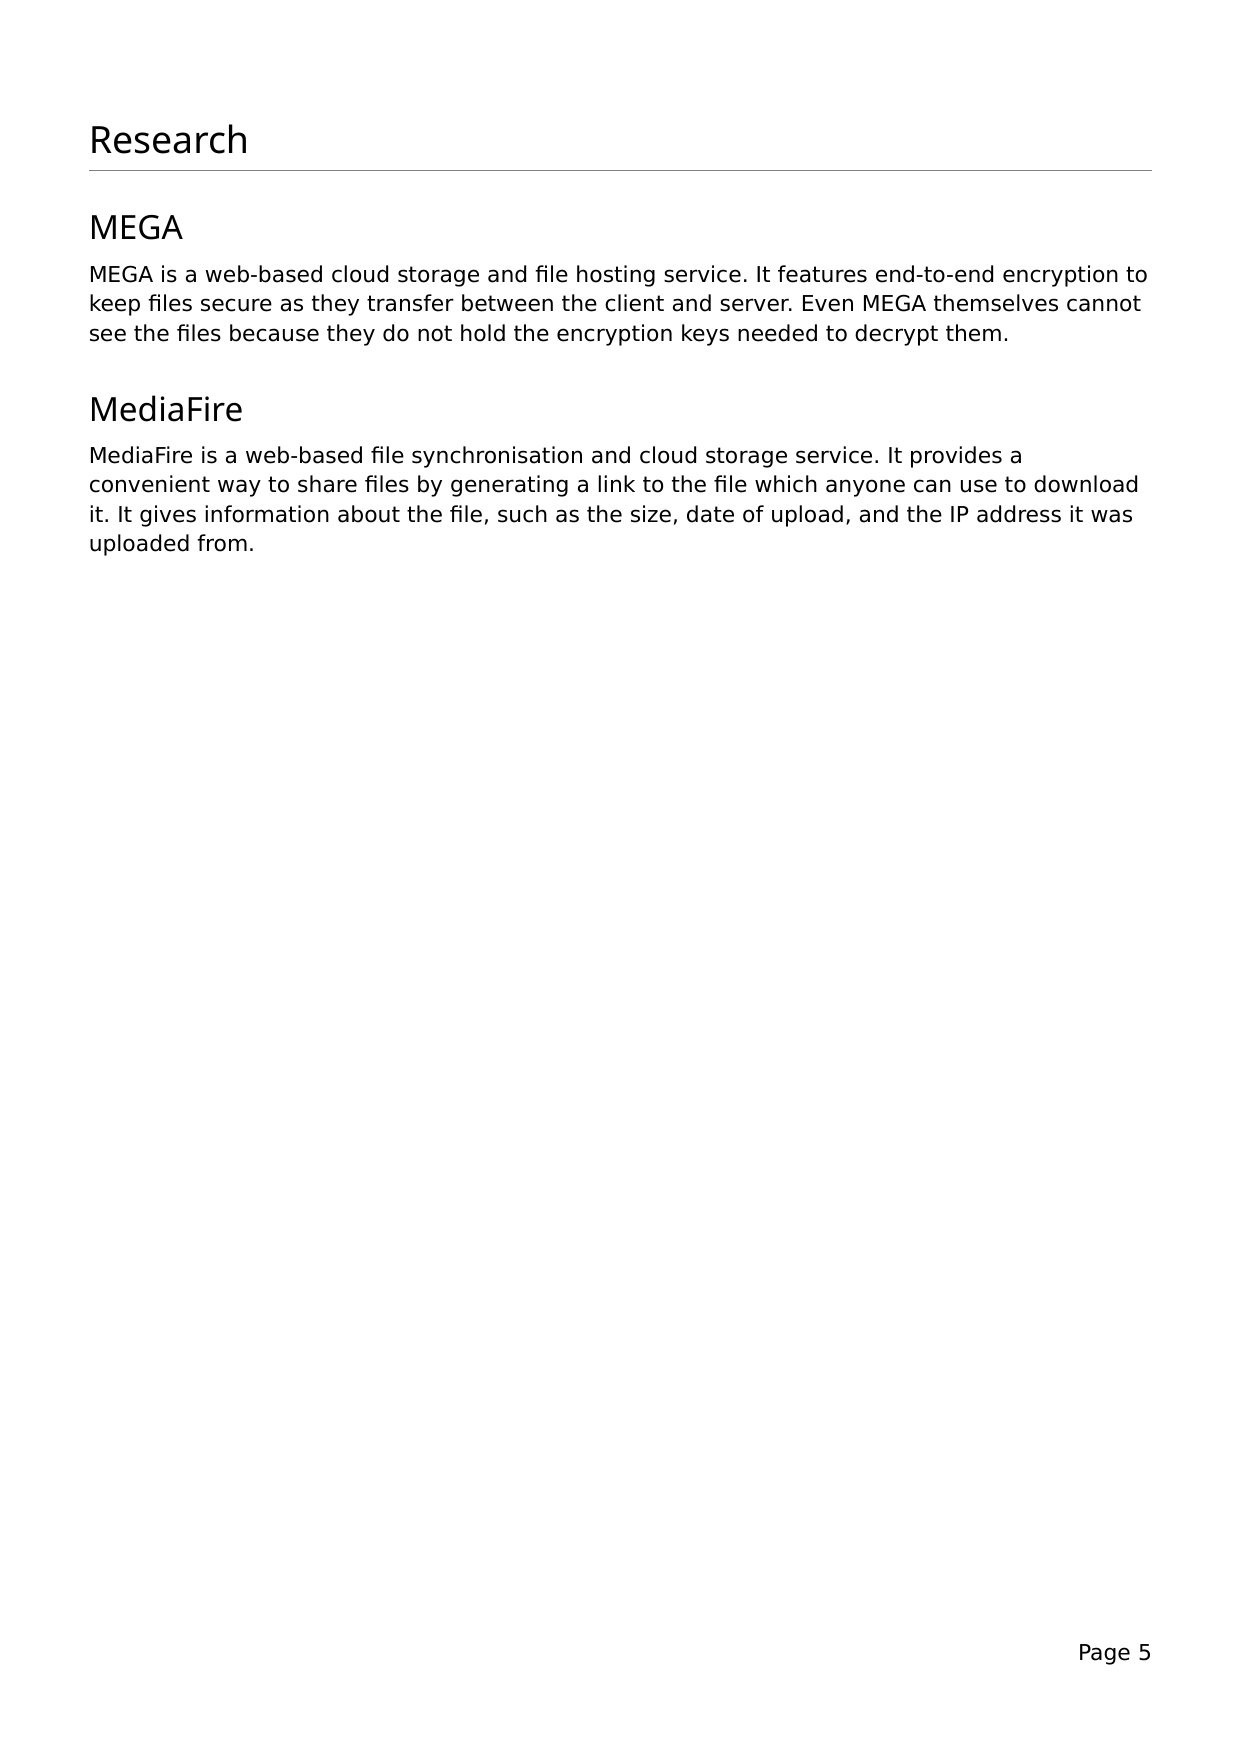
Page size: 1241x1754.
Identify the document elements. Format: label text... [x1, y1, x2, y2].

subtitle MediaFire [88, 385, 1152, 431]
text MEGA is a web-based cloud storage and file hosting service. It features end-to-end encryption to keep files secure as they transfer between the client and server. Even MEGA themselves cannot see the files because they do not hold the encryption keys needed to decrypt them. [88, 262, 1152, 346]
subtitle MEGA [88, 204, 1152, 249]
subtitle Research [88, 113, 1152, 171]
text MediaFire is a web-based file synchronisation and cloud storage service. It provides a convenient way to share files by generating a link to the file which anyone can use to download it. It gives information about the file, such as the size, date of upload, and the IP address it was uploaded from. [88, 443, 1152, 557]
